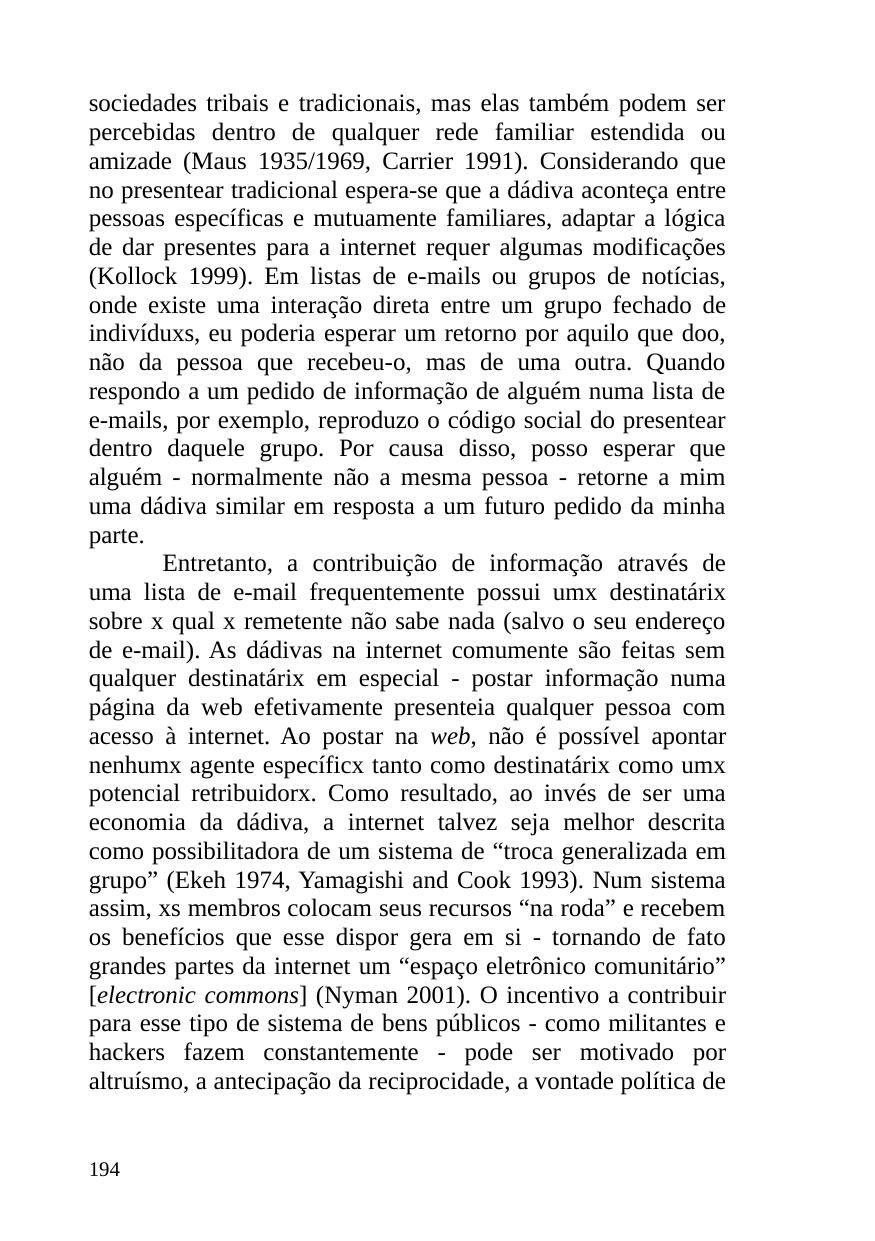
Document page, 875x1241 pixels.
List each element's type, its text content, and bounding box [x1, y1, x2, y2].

text Entretanto, a contribuição de informação através de uma lista de e-mail frequentemente possui umx destinatárix sobre x qual x remetente não sabe nada (salvo o seu endereço de e-mail). As dádivas na internet comumente são feitas sem qualquer destinatárix em especial - postar informação numa página da web efetivamente presenteia qualquer pessoa com acesso à internet. Ao postar na web, não é possível apontar nenhumx agente específicx tanto como destinatárix como umx potencial retribuidorx. Como resultado, ao invés de ser uma economia da dádiva, a internet talvez seja melhor descrita como possibilitadora de um sistema de “troca generalizada em grupo” (Ekeh 1974, Yamagishi and Cook 1993). Num sistema assim, xs membros colocam seus recursos “na roda” e recebem os benefícios que esse dispor gera em si - tornando de fato grandes partes da internet um “espaço eletrônico comunitário” [electronic commons] (Nyman 2001). O incentivo a contribuir para esse tipo de sistema de bens públicos - como militantes e hackers fazem constantemente - pode ser motivado por altruísmo, a antecipação da reciprocidade, a vontade política de [88, 548, 726, 1095]
text sociedades tribais e tradicionais, mas elas também podem ser percebidas dentro de qualquer rede familiar estendida ou amizade (Maus 1935/1969, Carrier 1991). Considerando que no presentear tradicional espera-se que a dádiva aconteça entre pessoas específicas e mutuamente familiares, adaptar a lógica de dar presentes para a internet requer algumas modificações (Kollock 1999). Em listas de e-mails ou grupos de notícias, onde existe uma interação direta entre um grupo fechado de indivíduxs, eu poderia esperar um retorno por aquilo que doo, não da pessoa que recebeu-o, mas de uma outra. Quando respondo a um pedido de informação de alguém numa lista de e-mails, por exemplo, reproduzo o código social do presentear dentro daquele grupo. Por causa disso, posso esperar que alguém - normalmente não a mesma pessoa - retorne a mim uma dádiva similar em resposta a um futuro pedido da minha parte. [88, 88, 726, 548]
